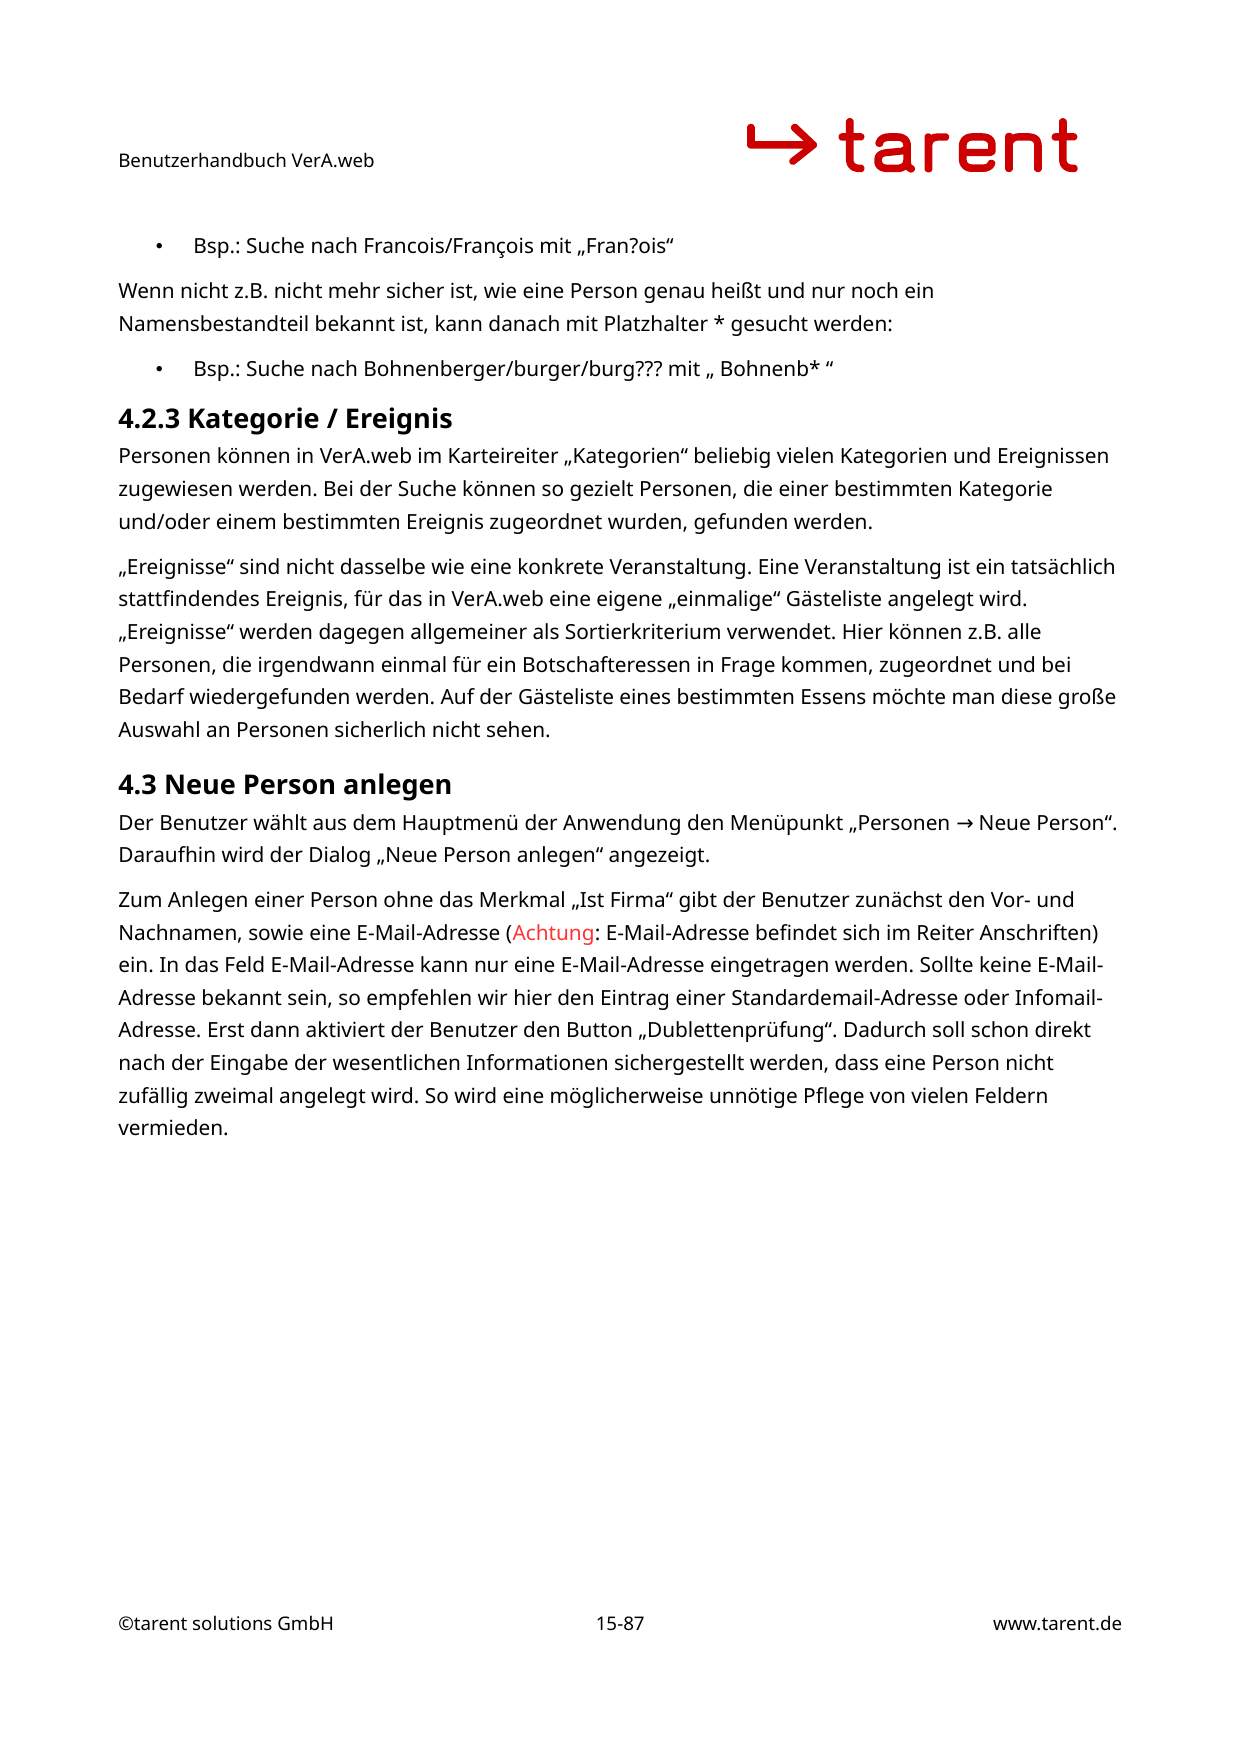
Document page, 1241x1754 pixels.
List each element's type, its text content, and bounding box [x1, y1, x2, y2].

text Zum Anlegen einer Person ohne das Merkmal „Ist Firma“ gibt der Benutzer zunächst den Vor- und Nachnamen, sowie eine E-Mail-Adresse (Achtung: E-Mail-Adresse befindet sich im Reiter Anschriften) ein. In das Feld E-Mail-Adresse kann nur eine E-Mail-Adresse eingetragen werden. Sollte keine E-Mail-Adresse bekannt sein, so empfehlen wir hier den Eintrag einer Standardemail-Adresse oder Infomail-Adresse. Erst dann aktiviert der Benutzer den Button „Dublettenprüfung“. Dadurch soll schon direkt nach der Eingabe der wesentlichen Informationen sichergestellt werden, dass eine Person nicht zufällig zweimal angelegt wird. So wird eine möglicherweise unnötige Pflege von vielen Feldern vermieden. [118, 885, 1122, 1142]
text Der Benutzer wählt aus dem Hauptmenü der Anwendung den Menüpunkt „Personen → Neue Person“. Daraufhin wird der Dialog „Neue Person anlegen“ angezeigt. [118, 808, 1122, 869]
text Wenn nicht z.B. nicht mehr sicher ist, wie eine Person genau heißt und nur noch ein Namensbestandteil bekannt ist, kann danach mit Platzhalter * gesucht werden: [118, 277, 1122, 338]
list Bsp.: Suche nach Francois/François mit „Fran?ois“ [156, 232, 1122, 260]
subtitle Neue Person anlegen [118, 765, 1122, 802]
list Bsp.: Suche nach Bohnenberger/burger/burg??? mit „ Bohnenb* “ [156, 354, 1122, 383]
text „Ereignisse“ sind nicht dasselbe wie eine konkrete Veranstaltung. Eine Veranstaltung ist ein tatsächlich stattfindendes Ereignis, für das in VerA.web eine eigene „einmalige“ Gästeliste angelegt wird. „Ereignisse“ werden dagegen allgemeiner als Sortierkriterium verwendet. Hier können z.B. alle Personen, die irgendwann einmal für ein Botschafteressen in Frage kommen, zugeordnet und bei Bedarf wiedergefunden werden. Auf der Gästeliste eines bestimmten Essens möchte man diese große Auswahl an Personen sicherlich nicht sehen. [118, 552, 1122, 743]
subtitle Kategorie / Ereignis [118, 399, 1122, 436]
text Personen können in VerA.web im Karteireiter „Kategorien“ beliebig vielen Kategorien und Ereignissen zugewiesen werden. Bei der Suche können so gezielt Personen, die einer bestimmten Kategorie und/oder einem bestimmten Ereignis zugeordnet wurden, gefunden werden. [118, 442, 1122, 535]
